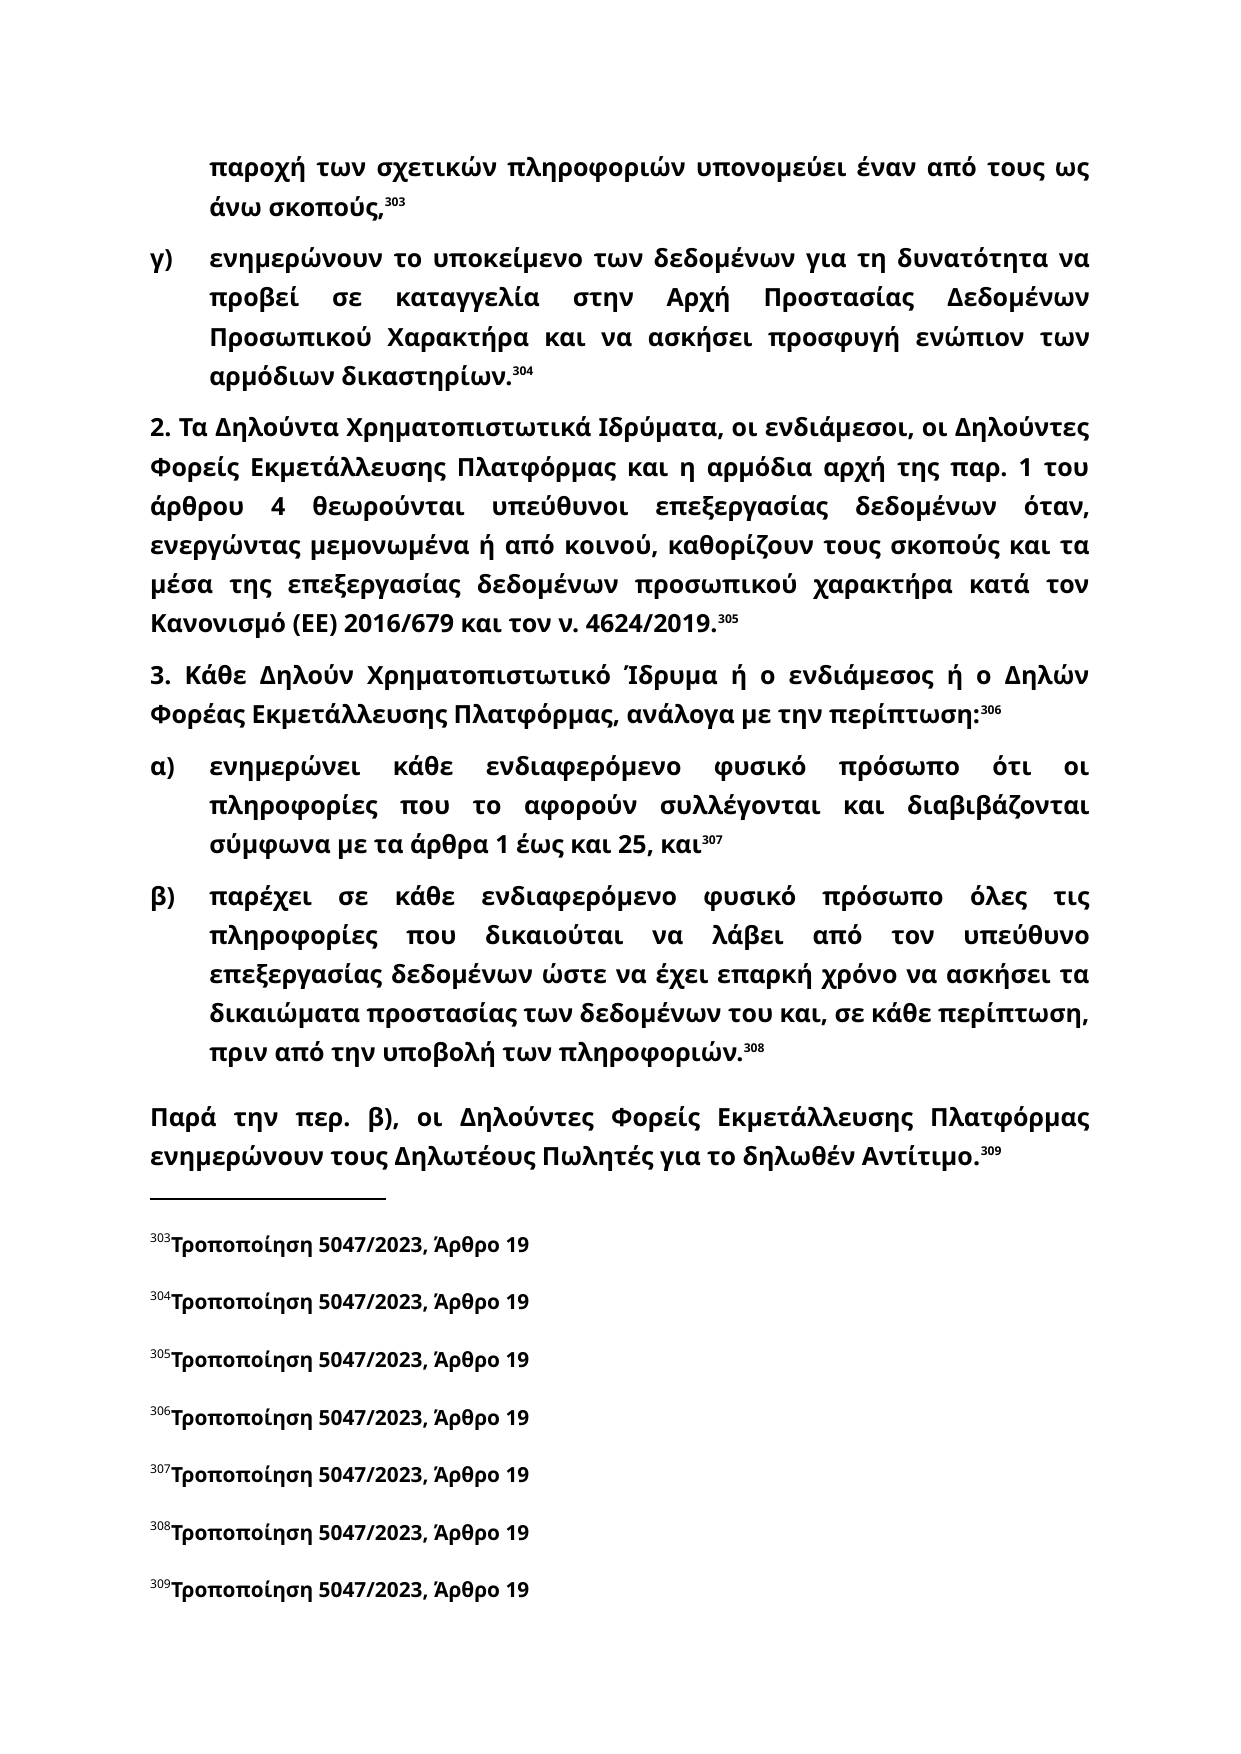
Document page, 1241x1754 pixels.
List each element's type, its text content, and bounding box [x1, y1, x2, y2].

list α) ενημερώνει κάθε ενδιαφερόμενο φυσικό πρόσωπο ότι οι πληροφορίες που το αφορούν συλλέγονται και διαβιβάζονται σύμφωνα με τα άρθρα 1 έως και 25, και [150, 748, 1090, 861]
text Τροποποίηση 5047/2023, Άρθρο 19 [150, 1287, 1090, 1316]
text Τροποποίηση 5047/2023, Άρθρο 19 [150, 1576, 1090, 1604]
text Παρά την περ. β), οι Δηλούντες Φορείς Εκμετάλλευσης Πλατφόρμας ενημερώνουν τους Δηλωτέους Πωλητές για το δηλωθέν Αντίτιμο. [150, 1099, 1090, 1172]
text Τροποποίηση 5047/2023, Άρθρο 19 [150, 1460, 1090, 1489]
text 2. Τα Δηλούντα Χρηματοπιστωτικά Ιδρύματα, οι ενδιάμεσοι, οι Δηλούντες Φορείς Εκμετάλλευσης Πλατφόρμας και η αρμόδια αρχή της παρ. 1 του άρθρου 4 θεωρούνται υπεύθυνοι επεξεργασίας δεδομένων όταν, ενεργώντας μεμονωμένα ή από κοινού, καθορίζουν τους σκοπούς και τα μέσα της επεξεργασίας δεδομένων προσωπικού χαρακτήρα κατά τον Κανονισμό (ΕΕ) 2016/679 και τον ν. 4624/2019. [150, 410, 1090, 640]
text Τροποποίηση 5047/2023, Άρθρο 19 [150, 1403, 1090, 1431]
list γ) ενημερώνουν το υποκείμενο των δεδομένων για τη δυνατότητα να προβεί σε καταγγελία στην Αρχή Προστασίας Δεδομένων Προσωπικού Χαρακτήρα και να ασκήσει προσφυγή ενώπιον των αρμόδιων δικαστηρίων. [150, 241, 1090, 392]
list παροχή των σχετικών πληροφοριών υπονομεύει έναν από τους ως άνω σκοπούς, [150, 150, 1090, 223]
text Τροποποίηση 5047/2023, Άρθρο 19 [150, 1518, 1090, 1546]
text 3. Κάθε Δηλούν Χρηματοπιστωτικό Ίδρυμα ή ο ενδιάμεσος ή ο Δηλών Φορέας Εκμετάλλευσης Πλατφόρμας, ανάλογα με την περίπτωση: [150, 657, 1090, 731]
text Τροποποίηση 5047/2023, Άρθρο 19 [150, 1230, 1090, 1258]
text Τροποποίηση 5047/2023, Άρθρο 19 [150, 1345, 1090, 1373]
list β) παρέχει σε κάθε ενδιαφερόμενο φυσικό πρόσωπο όλες τις πληροφορίες που δικαιούται να λάβει από τον υπεύθυνο επεξεργασίας δεδομένων ώστε να έχει επαρκή χρόνο να ασκήσει τα δικαιώματα προστασίας των δεδομένων του και, σε κάθε περίπτωση, πριν από την υποβολή των πληροφοριών. [150, 878, 1090, 1069]
